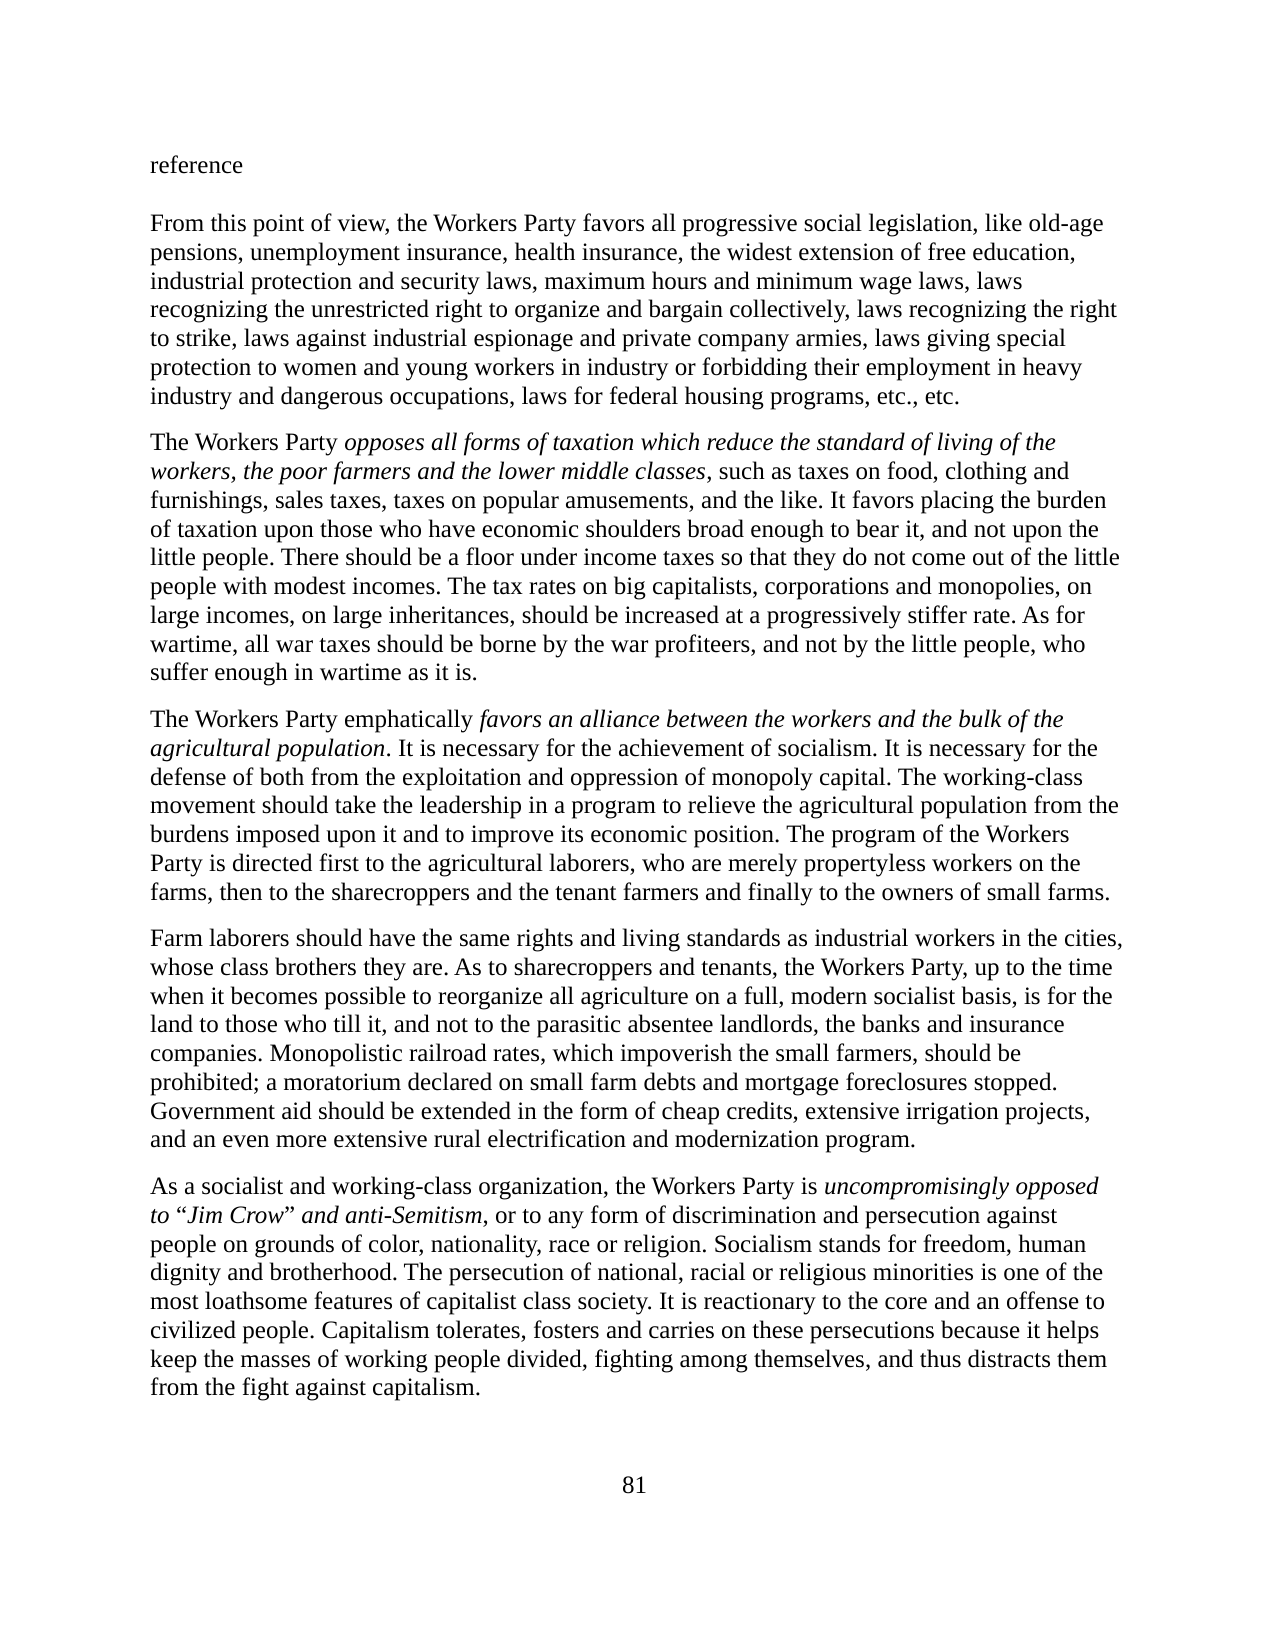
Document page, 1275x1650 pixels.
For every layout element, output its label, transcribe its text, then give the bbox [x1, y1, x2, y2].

text From this point of view, the Workers Party favors all progressive social legislation, like old-age pensions, unemployment insurance, health insurance, the widest extension of free education, industrial protection and security laws, maximum hours and minimum wage laws, laws recognizing the unrestricted right to organize and bargain collectively, laws recognizing the right to strike, laws against industrial espionage and private company armies, laws giving special protection to women and young workers in industry or forbidding their employment in heavy industry and dangerous occupations, laws for federal housing programs, etc., etc. [150, 208, 1125, 409]
text Farm laborers should have the same rights and living standards as industrial workers in the cities, whose class brothers they are. As to sharecroppers and tenants, the Workers Party, up to the time when it becomes possible to reorganize all agriculture on a full, modern socialist basis, is for the land to those who till it, and not to the parasitic absentee landlords, the banks and insurance companies. Monopolistic railroad rates, which impoverish the small farmers, should be prohibited; a moratorium declared on small farm debts and mortgage foreclosures stopped. Government aid should be extended in the form of cheap credits, extensive irrigation projects, and an even more extensive rural electrification and modernization program. [150, 923, 1125, 1153]
text The Workers Party opposes all forms of taxation which reduce the standard of living of the workers, the poor farmers and the lower middle classes, such as taxes on food, clothing and furnishings, sales taxes, taxes on popular amusements, and the like. It favors placing the burden of taxation upon those who have economic shoulders broad enough to bear it, and not upon the little people. There should be a floor under income taxes so that they do not come out of the little people with modest incomes. The tax rates on big capitalists, corporations and monopolies, on large incomes, on large inheritances, should be increased at a progressively stiffer rate. As for wartime, all war taxes should be borne by the war profiteers, and not by the little people, who suffer enough in wartime as it is. [150, 427, 1125, 686]
text The Workers Party emphatically favors an alliance between the workers and the bulk of the agricultural population. It is necessary for the achievement of socialism. It is necessary for the defense of both from the exploitation and oppression of monopoly capital. The working-class movement should take the leadership in a program to relieve the agricultural population from the burdens imposed upon it and to improve its economic position. The program of the Workers Party is directed first to the agricultural laborers, who are merely propertyless workers on the farms, then to the sharecroppers and the tenant farmers and finally to the owners of small farms. [150, 704, 1125, 905]
text As a socialist and working-class organization, the Workers Party is uncompromisingly opposed to “Jim Crow” and anti-Semitism, or to any form of discrimination and persecution against people on grounds of color, nationality, race or religion. Socialism stands for freedom, human dignity and brotherhood. The persecution of national, racial or religious minorities is one of the most loathsome features of capitalist class society. It is reactionary to the core and an offense to civilized people. Capitalism tolerates, fosters and carries on these persecutions because it helps keep the masses of working people divided, fighting among themselves, and thus distracts them from the fight against capitalism. [150, 1171, 1125, 1401]
